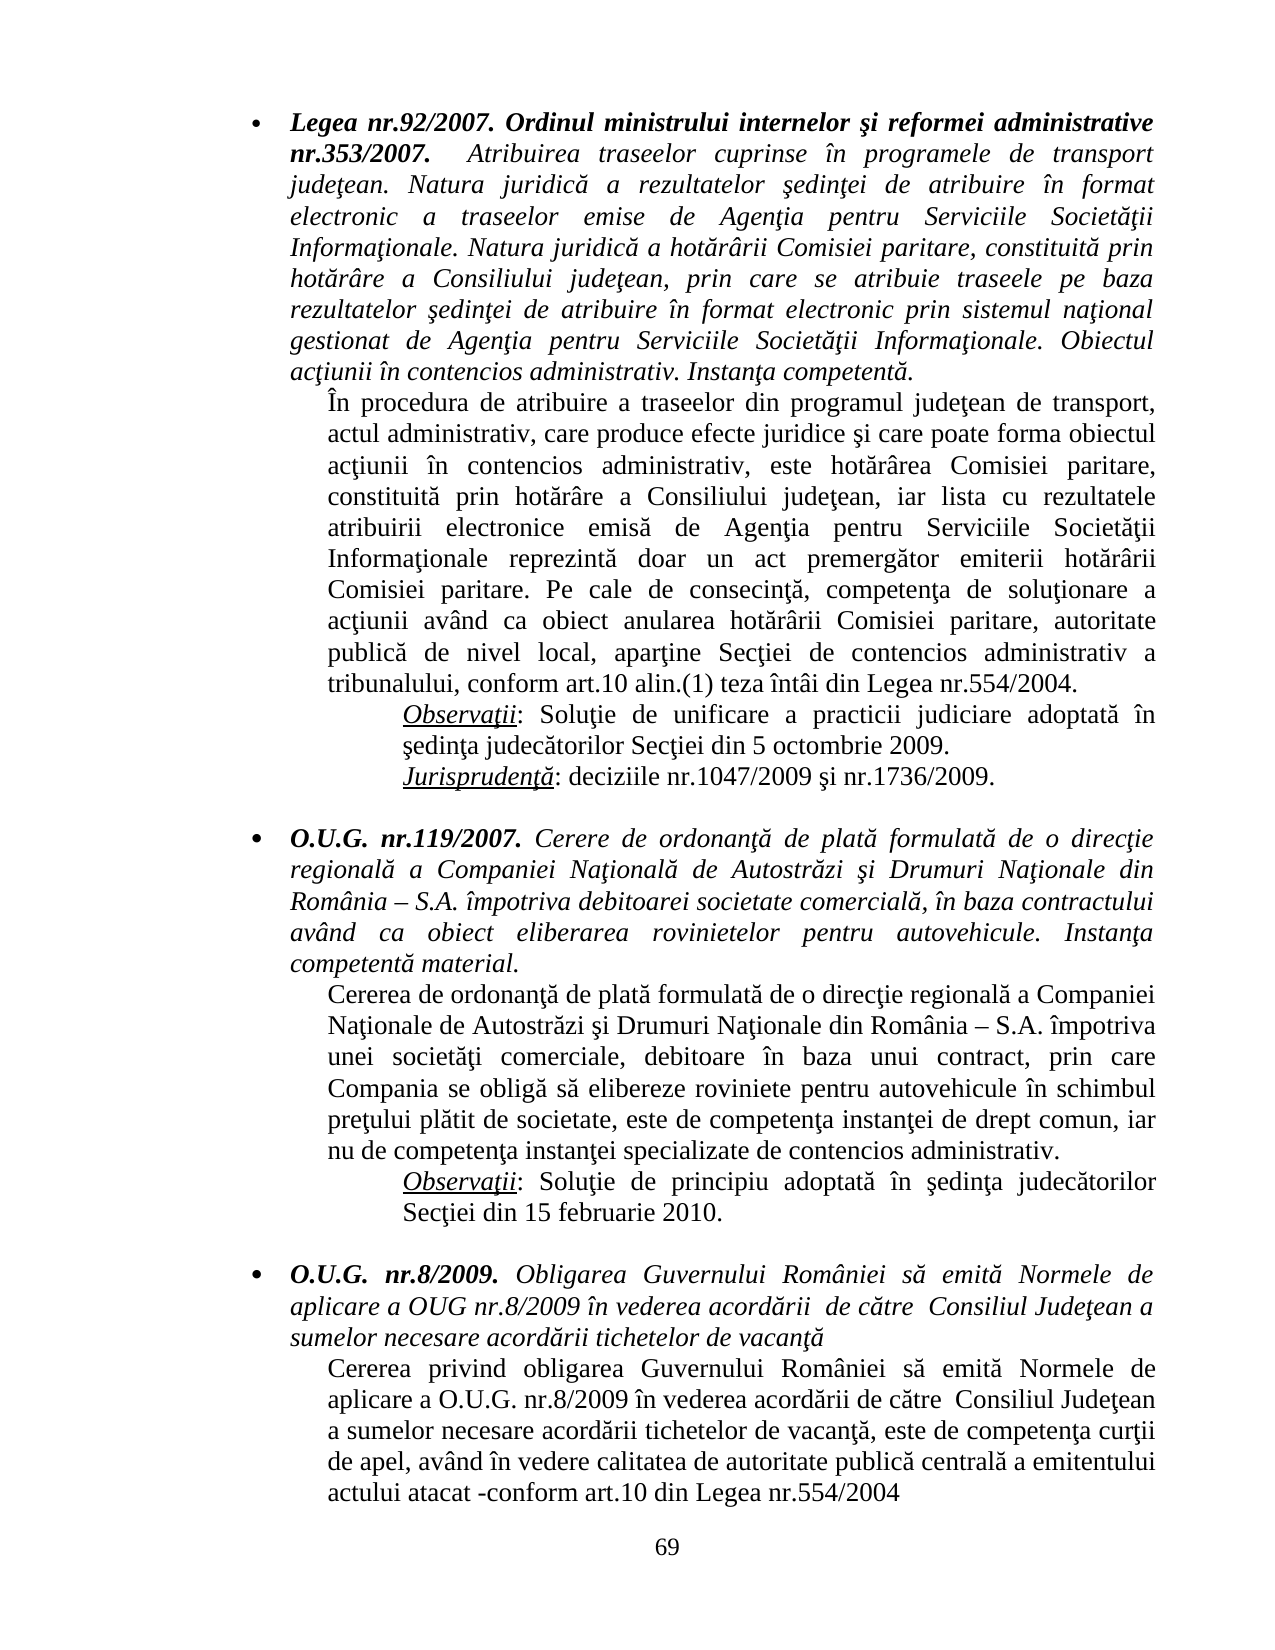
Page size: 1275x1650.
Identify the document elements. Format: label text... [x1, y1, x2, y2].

text Jurisprudenţă: deciziile nr.1047/2009 şi nr.1736/2009. [402, 760, 1157, 791]
text În procedura de atribuire a traseelor din programul judeţean de transport, actul administrativ, care produce efecte juridice şi care poate forma obiectul acţiunii în contencios administrativ, este hotărârea Comisiei paritare, constituită prin hotărâre a Consiliului judeţean, iar lista cu rezultatele atribuirii electronice emisă de Agenţia pentru Serviciile Societăţii Informaţionale reprezintă doar un act premergător emiterii hotărârii Comisiei paritare. Pe cale de consecinţă, competenţa de soluţionare a acţiunii având ca obiect anularea hotărârii Comisiei paritare, autoritate publică de nivel local, aparţine Secţiei de contencios administrativ a tribunalului, conform art.10 alin.(1) teza întâi din Legea nr.554/2004. [327, 386, 1157, 698]
list O.U.G. nr.8/2009. Obligarea Guvernului României să emită Normele de aplicare a OUG nr.8/2009 în vederea acordării de către Consiliul Judeţean a sumelor necesare acordării tichetelor de vacanţă [252, 1258, 1157, 1352]
text Cererea de ordonanţă de plată formulată de o direcţie regională a Companiei Naţionale de Autostrăzi şi Drumuri Naţionale din România – S.A. împotriva unei societăţi comerciale, debitoare în baza unui contract, prin care Compania se obligă să elibereze roviniete pentru autovehicule în schimbul preţului plătit de societate, este de competenţa instanţei de drept comun, iar nu de competenţa instanţei specializate de contencios administrativ. [327, 978, 1157, 1165]
text Observaţii: Soluţie de principiu adoptată în şedinţa judecătorilor Secţiei din 15 februarie 2010. [402, 1165, 1157, 1227]
list Legea nr.92/2007. Ordinul ministrului internelor şi reformei administrative nr.353/2007. Atribuirea traseelor cuprinse în programele de transport judeţean. Natura juridică a rezultatelor şedinţei de atribuire în format electronic a traseelor emise de Agenţia pentru Serviciile Societăţii Informaţionale. Natura juridică a hotărârii Comisiei paritare, constituită prin hotărâre a Consiliului judeţean, prin care se atribuie traseele pe baza rezultatelor şedinţei de atribuire în format electronic prin sistemul naţional gestionat de Agenţia pentru Serviciile Societăţii Informaţionale. Obiectul acţiunii în contencios administrativ. Instanţa competentă. [252, 106, 1157, 386]
list O.U.G. nr.119/2007. Cerere de ordonanţă de plată formulată de o direcţie regională a Companiei Naţională de Autostrăzi şi Drumuri Naţionale din România – S.A. împotriva debitoarei societate comercială, în baza contractului având ca obiect eliberarea rovinietelor pentru autovehicule. Instanţa competentă material. [252, 822, 1157, 978]
text Cererea privind obligarea Guvernului României să emită Normele de aplicare a O.U.G. nr.8/2009 în vederea acordării de către Consiliul Judeţean a sumelor necesare acordării tichetelor de vacanţă, este de competenţa curţii de apel, având în vedere calitatea de autoritate publică centrală a emitentului actului atacat -conform art.10 din Legea nr.554/2004 [327, 1352, 1157, 1508]
text Observaţii: Soluţie de unificare a practicii judiciare adoptată în şedinţa judecătorilor Secţiei din 5 octombrie 2009. [402, 698, 1157, 760]
